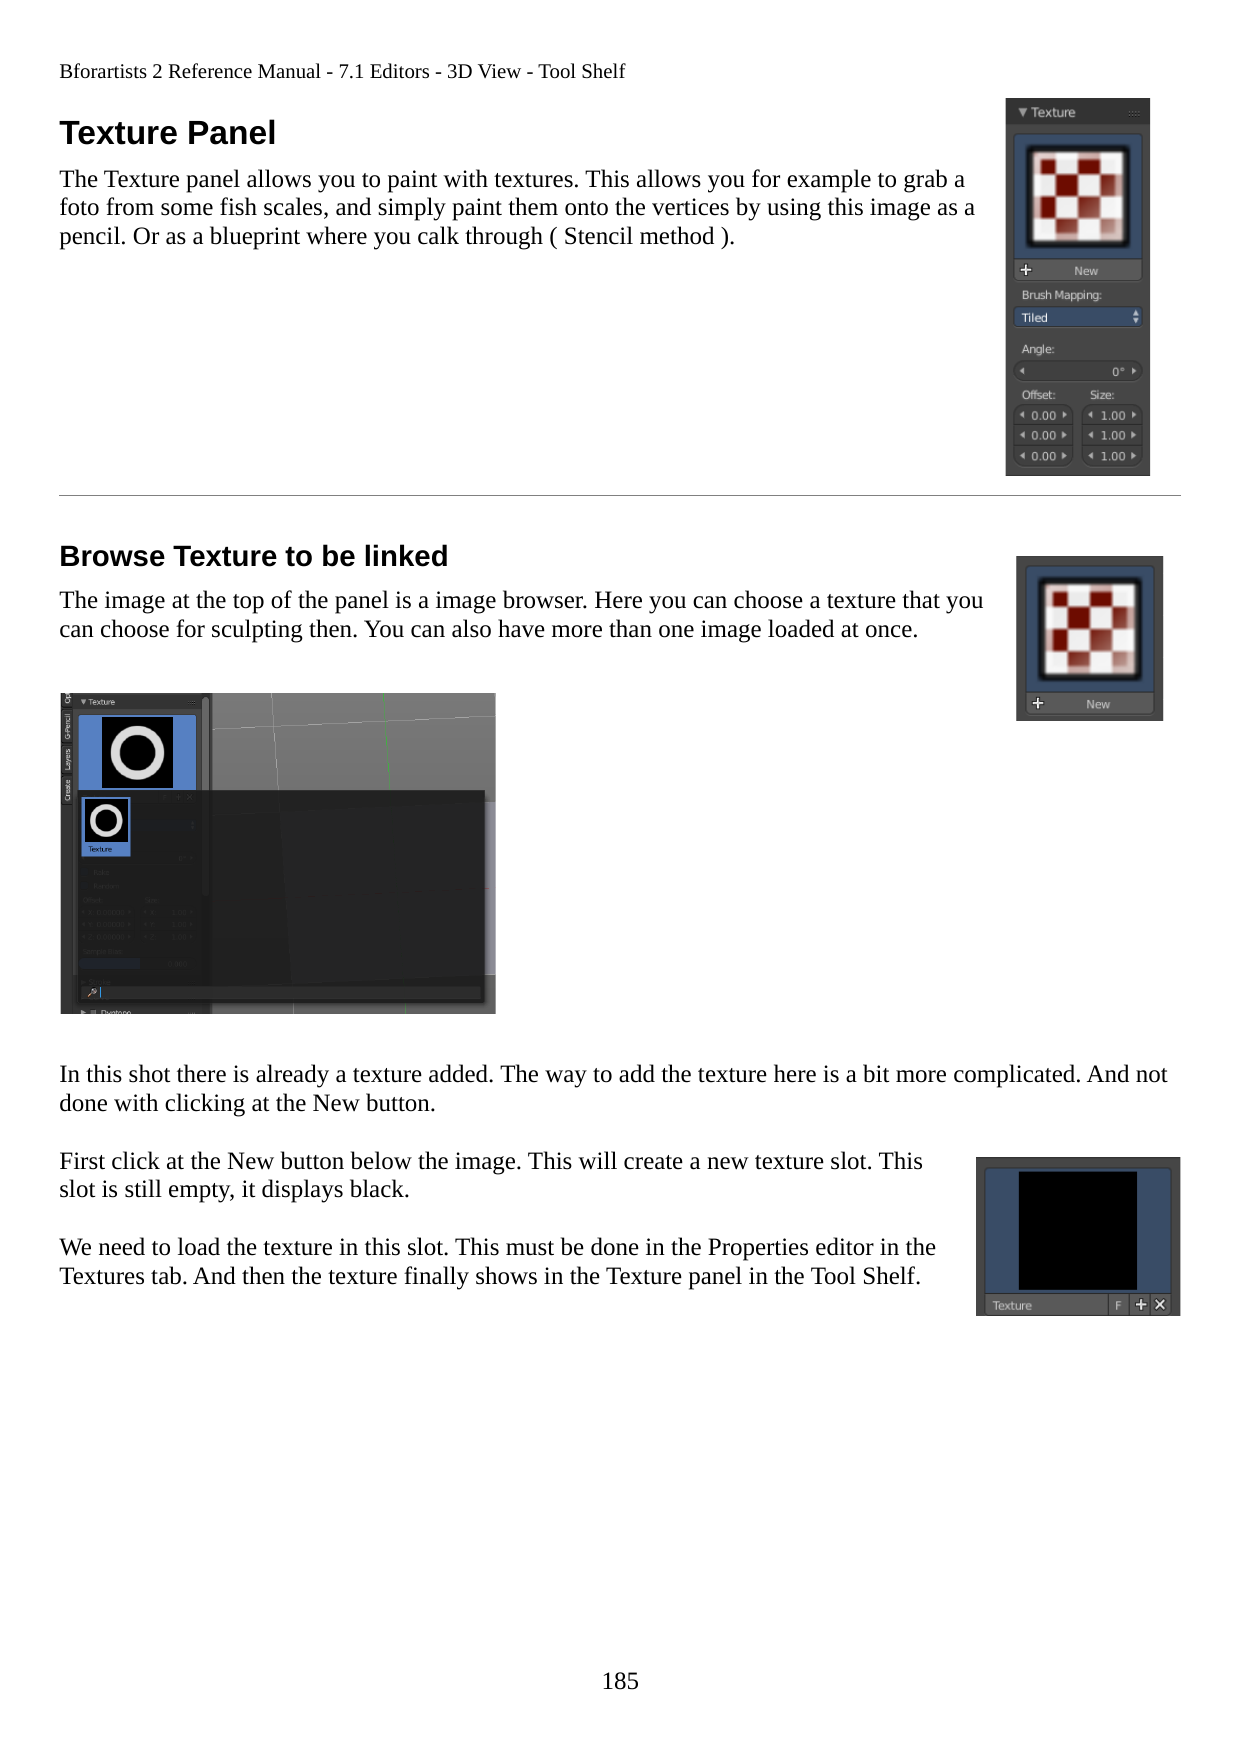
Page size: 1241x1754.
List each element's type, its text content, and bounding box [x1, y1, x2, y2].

text In this shot there is already a texture added. The way to add the texture here is a bit more complicated. And not done with clicking at the New button. [59, 1059, 1181, 1117]
picture [1016, 556, 1164, 721]
subtitle Texture Panel [59, 113, 1005, 151]
subtitle Browse Texture to be linked [59, 539, 1181, 572]
text We need to load the texture in this slot. This must be done in the Properties editor in the Textures tab. And then the texture finally shows in the Texture panel in the Tool Shelf. [59, 1232, 976, 1289]
text The image at the top of the panel is a image browser. Here you can choose a texture that you can choose for sculpting then. You can also have more than one image loaded at once. [59, 585, 1016, 642]
picture [60, 693, 496, 1014]
text First click at the New button below the image. This will create a new texture slot. This slot is still empty, it displays black. [59, 1146, 1181, 1203]
text The Texture panel allows you to paint with textures. This allows you for example to grab a foto from some fish scales, and simply paint them onto the vertices by using this image as a pencil. Or as a blueprint where you calk through ( Stencil method ). [59, 164, 1005, 250]
picture [976, 1157, 1181, 1316]
picture [1005, 98, 1151, 476]
subtitle [1151, 113, 1181, 151]
